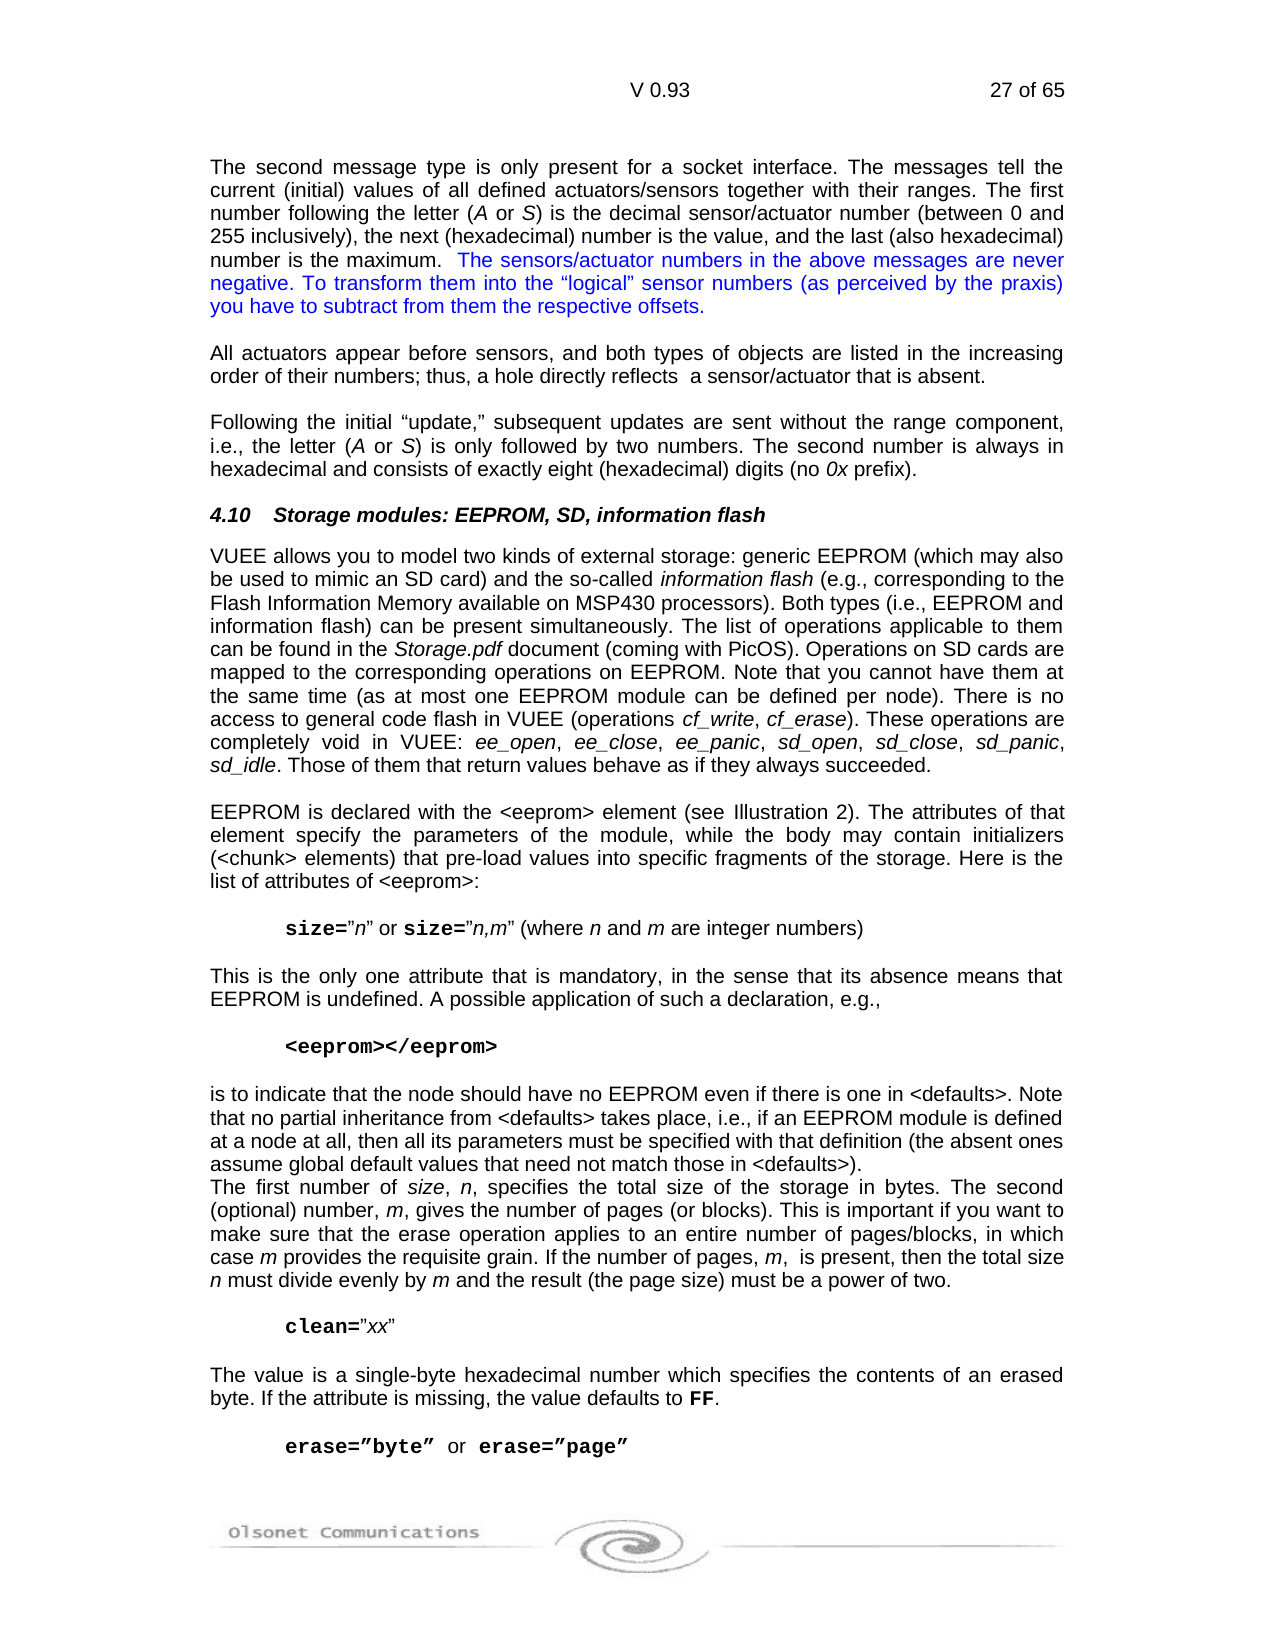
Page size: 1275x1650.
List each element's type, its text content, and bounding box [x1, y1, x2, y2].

text EEPROM is declared with the <eeprom> element (see Illustration 2). The attributes of that element specify the parameters of the module, while the body may contain initializers (<chunk> elements) that pre-load values into specific fragments of the storage. Here is the list of attributes of <eeprom>: [210, 800, 1065, 893]
text This is the only one attribute that is mandatory, in the sense that its absence means that EEPROM is undefined. A possible application of such a declaration, e.g., [210, 965, 1065, 1011]
text clean=”xx” [210, 1315, 1065, 1340]
text All actuators appear before sensors, and both types of objects are listed in the increasing order of their numbers; thus, a hole directly reflects a sensor/actuator that is absent. [210, 341, 1065, 388]
text Following the initial “update,” subsequent updates are sent without the range component, i.e., the letter (A or S) is only followed by two numbers. The second number is always in hexadecimal and consists of exactly eight (hexadecimal) digits (no 0x prefix). [210, 411, 1065, 481]
text The value is a single-byte hexadecimal number which specifies the contents of an erased byte. If the attribute is missing, the value defaults to FF. [210, 1363, 1065, 1412]
text erase=”byte” or erase=”page” [210, 1435, 1065, 1460]
text The first number of size, n, specifies the total size of the storage in bytes. The second (optional) number, m, gives the number of pages (or blocks). This is important if you want to make sure that the erase operation applies to an entire number of pages/blocks, in which case m provides the requisite grain. If the number of pages, m, is present, then the total size n must divide evenly by m and the result (the page size) must be a power of two. [210, 1176, 1065, 1292]
subtitle Storage modules: EEPROM, SD, information flash [210, 504, 1065, 527]
text size=”n” or size=”n,m” (where n and m are integer numbers) [210, 916, 1065, 942]
text VUEE allows you to model two kinds of external storage: generic EEPROM (which may also be used to mimic an SD card) and the so-called information flash (e.g., corresponding to the Flash Information Memory available on MSP430 processors). Both types (i.e., EEPROM and information flash) can be present simultaneously. The list of operations applicable to them can be found in the Storage.pdf document (coming with PicOS). Operations on SD cards are mapped to the corresponding operations on EEPROM. Note that you cannot have them at the same time (as at most one EEPROM module can be defined per node). There is no access to general code flash in VUEE (operations cf_write, cf_erase). These operations are completely void in VUEE: ee_open, ee_close, ee_panic, sd_open, sd_close, sd_panic, sd_idle. Those of them that return values behave as if they always succeeded. [210, 545, 1065, 777]
picture [210, 1504, 1065, 1596]
text The second message type is only present for a socket interface. The messages tell the current (initial) values of all defined actuators/sensors together with their ranges. The first number following the letter (A or S) is the decimal sensor/actuator number (between 0 and 255 inclusively), the next (hexadecimal) number is the value, and the last (also hexadecimal) number is the maximum. The sensors/actuator numbers in the above messages are never negative. To transform them into the “logical” sensor numbers (as perceived by the praxis) you have to subtract from them the respective offsets. [210, 155, 1065, 318]
text <eeprom></eeprom> [210, 1034, 1065, 1059]
text is to indicate that the node should have no EEPROM even if there is one in <defaults>. Note that no partial inheritance from <defaults> takes place, i.e., if an EEPROM module is defined at a node at all, then all its parameters must be specified with that definition (the absent ones assume global default values that need not match those in <defaults>). [210, 1083, 1065, 1176]
